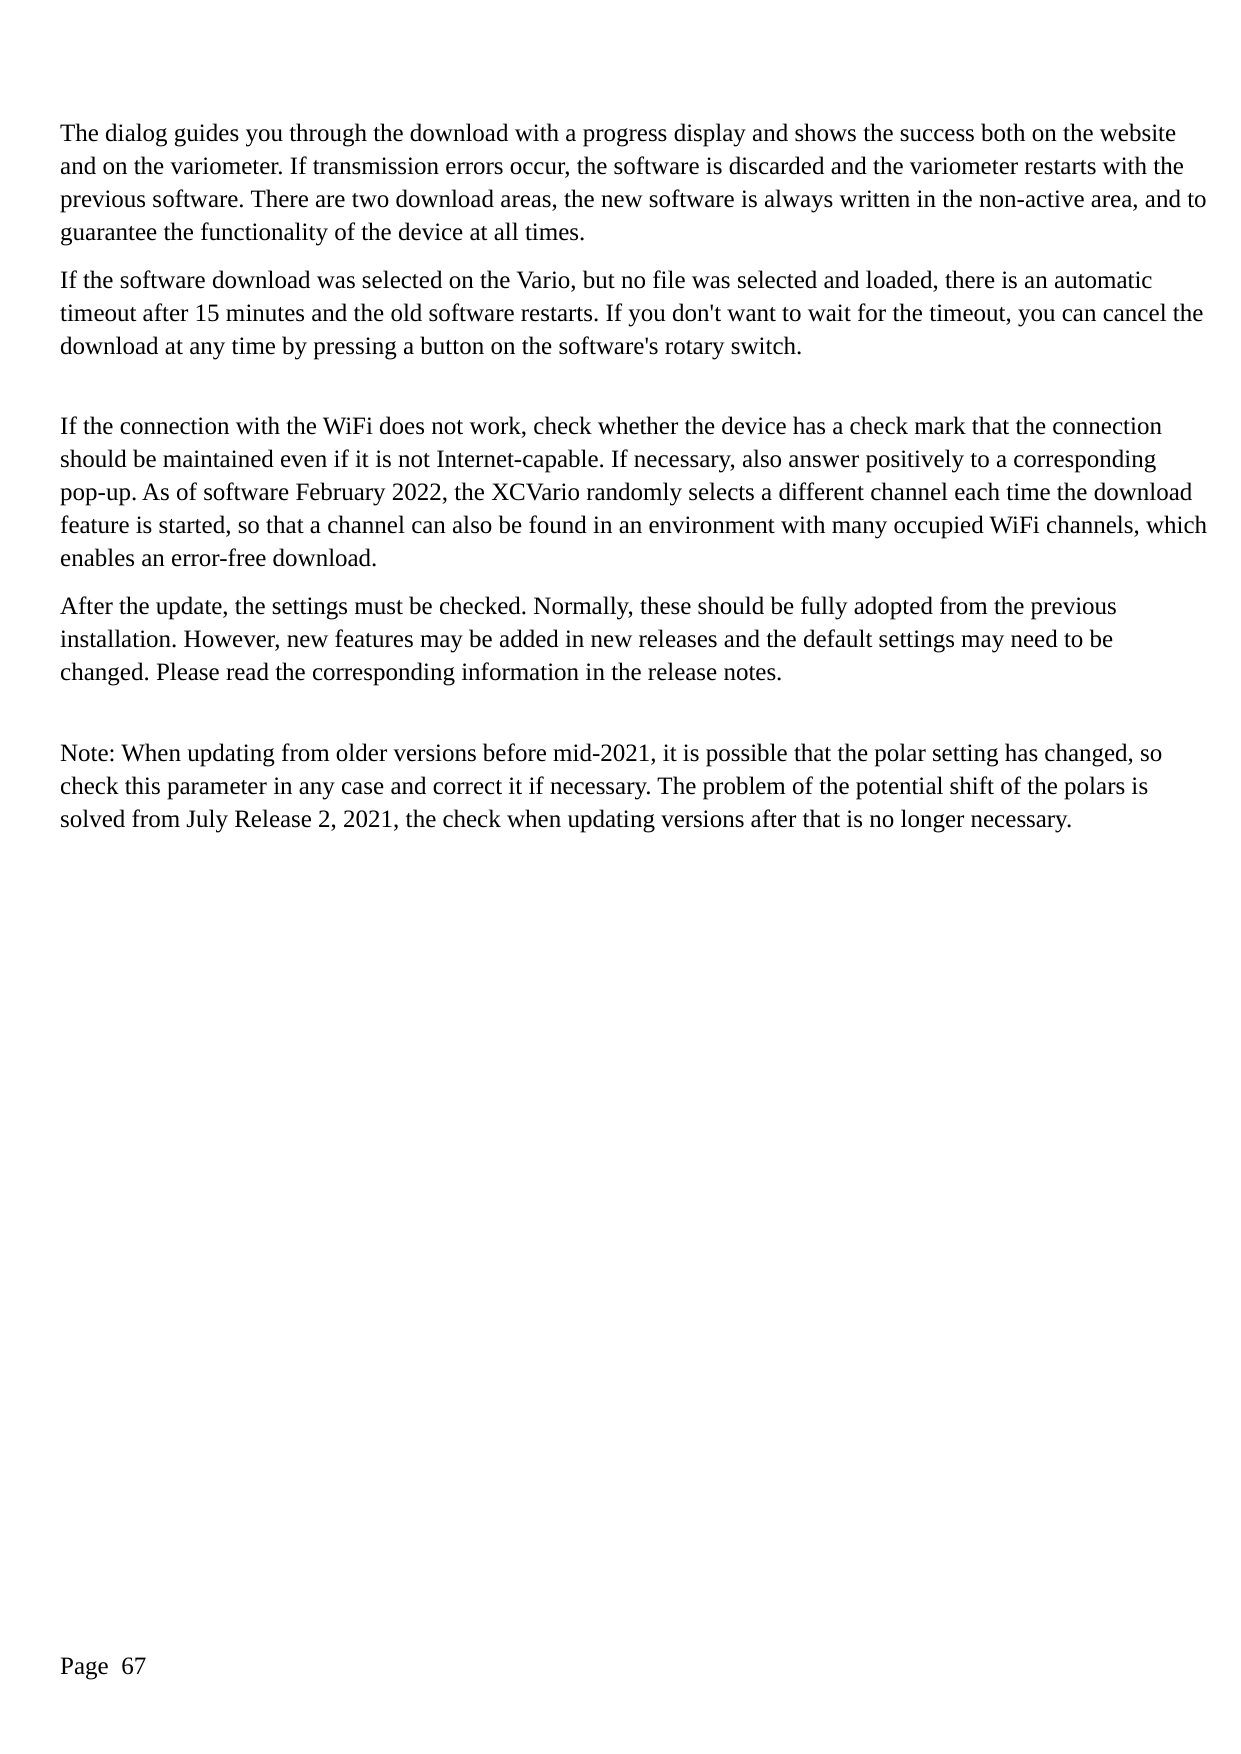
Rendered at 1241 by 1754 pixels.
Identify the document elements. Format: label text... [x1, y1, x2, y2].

text After the update, the settings must be checked. Normally, these should be fully adopted from the previous installation. However, new features may be added in new releases and the default settings may need to be changed. Please read the corresponding information in the release notes. [60, 591, 1207, 686]
text If the connection with the WiFi does not work, check whether the device has a check mark that the connection should be maintained even if it is not Internet-capable. If necessary, also answer positively to a corresponding pop-up. As of software February 2022, the XCVario randomly selects a different channel each time the download feature is started, so that a channel can also be found in an environment with many occupied WiFi channels, which enables an error-free download. [60, 378, 1207, 572]
text Note: When updating from older versions before mid-2021, it is possible that the polar setting has changed, so check this parameter in any case and correct it if necessary. The problem of the potential shift of the polars is solved from July Release 2, 2021, the check when updating versions after that is no longer necessary. [60, 705, 1207, 833]
text If the software download was selected on the Vario, but no file was selected and loaded, there is an automatic timeout after 15 minutes and the old software restarts. If you don't want to wait for the timeout, you can cancel the download at any time by pressing a button on the software's rotary switch. [60, 265, 1207, 359]
text The dialog guides you through the download with a progress display and shows the success both on the website and on the variometer. If transmission errors occur, the software is discarded and the variometer restarts with the previous software. There are two download areas, the new software is always written in the non-active area, and to guarantee the functionality of the device at all times. [60, 118, 1207, 246]
